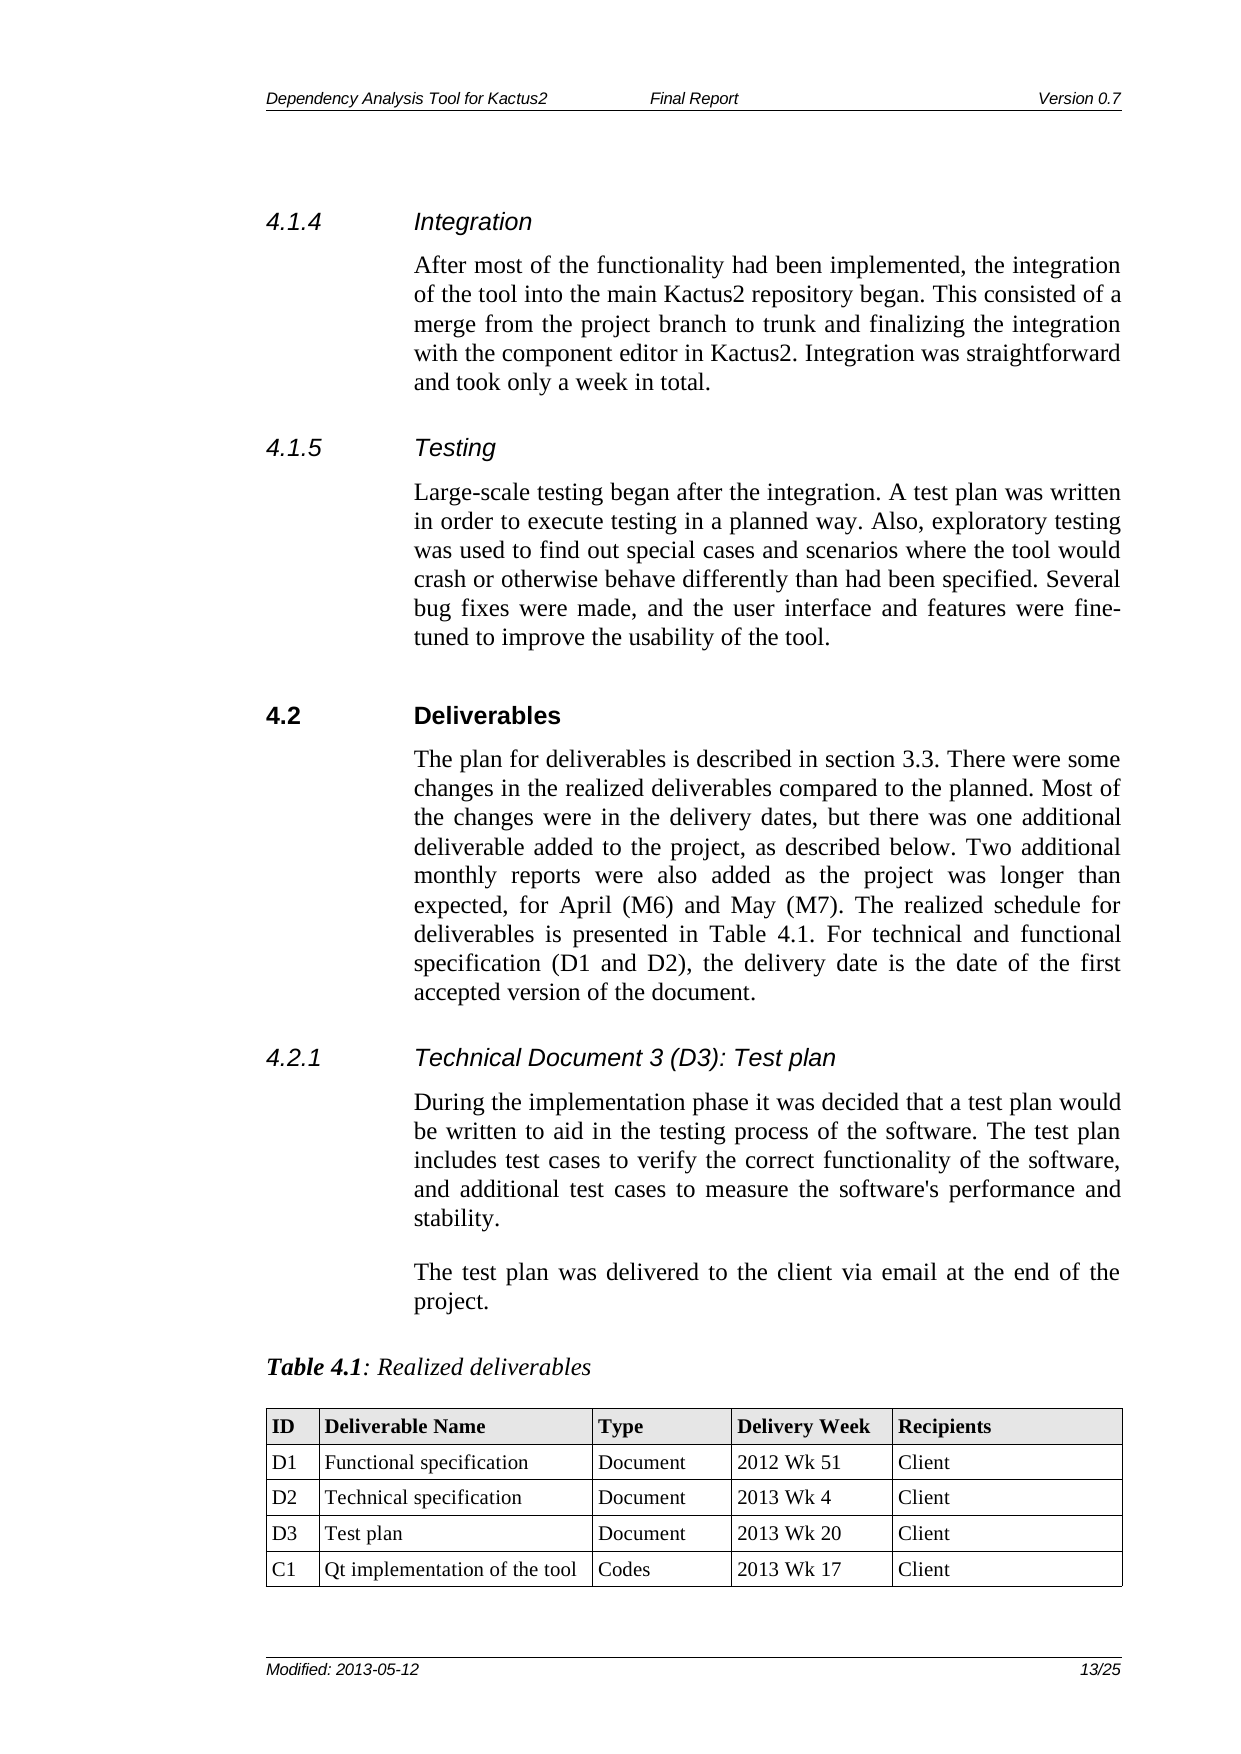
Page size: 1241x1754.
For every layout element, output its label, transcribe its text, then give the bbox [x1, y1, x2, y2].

table_cell Qt implementation of the tool [320, 1552, 592, 1586]
table_cell D2 [267, 1480, 319, 1515]
table_header Recipients [893, 1409, 1122, 1444]
table_cell Document [593, 1516, 731, 1551]
table_cell Client [893, 1552, 1122, 1586]
table_cell 2013 Wk 4 [732, 1480, 892, 1515]
table_header Deliverable Name [320, 1409, 592, 1444]
table_cell Test plan [320, 1516, 592, 1551]
table_cell 2013 Wk 20 [732, 1516, 892, 1551]
text During the implementation phase it was decided that a test plan would be written to aid in the testing process of the software. The test plan includes test cases to verify the correct functionality of the software, and additional test cases to measure the software's performance and stability. [413, 1087, 1122, 1232]
table_cell Document [593, 1445, 731, 1479]
table_cell Client [893, 1516, 1122, 1551]
text The plan for deliverables is described in section 3.3. There were some changes in the realized deliverables compared to the planned. Most of the changes were in the delivery dates, but there was one additional deliverable added to the project, as described below. Two additional monthly reports were also added as the project was longer than expected, for April (M6) and May (M7). The realized schedule for deliverables is presented in Table 4.1. For technical and functional specification (D1 and D2), the delivery date is the date of the first accepted version of the document. [413, 744, 1122, 1006]
table_cell Document [593, 1480, 731, 1515]
text Large-scale testing began after the integration. A test plan was written in order to execute testing in a planned way. Also, exploratory testing was used to find out special cases and scenarios where the tool would crash or otherwise behave differently than had been specified. Several bug fixes were made, and the user interface and features were fine-tuned to improve the usability of the tool. [413, 476, 1122, 651]
table_cell Functional specification [320, 1445, 592, 1479]
table_cell 2013 Wk 17 [732, 1552, 892, 1586]
table_header Delivery Week [732, 1409, 892, 1444]
subtitle Testing [266, 433, 1122, 462]
table_cell Client [893, 1445, 1122, 1479]
subtitle Deliverables [266, 701, 1122, 730]
table_cell Codes [593, 1552, 731, 1586]
table_cell D1 [267, 1445, 319, 1479]
table_cell Technical specification [320, 1480, 592, 1515]
text The test plan was delivered to the client via email at the end of the project. [413, 1257, 1122, 1315]
table_cell Client [893, 1480, 1122, 1515]
table_header ID [267, 1409, 319, 1444]
subtitle Integration [266, 207, 1122, 236]
text Table 4.1: Realized deliverables [266, 1352, 1122, 1381]
table_cell C1 [267, 1552, 319, 1586]
table_cell D3 [267, 1516, 319, 1551]
subtitle Technical Document 3 (D3): Test plan [266, 1043, 1122, 1072]
table_header Type [593, 1409, 731, 1444]
table_cell 2012 Wk 51 [732, 1445, 892, 1479]
text After most of the functionality had been implemented, the integration of the tool into the main Kactus2 repository began. This consisted of a merge from the project branch to trunk and finalizing the integration with the component editor in Kactus2. Integration was straightforward and took only a week in total. [413, 250, 1122, 396]
